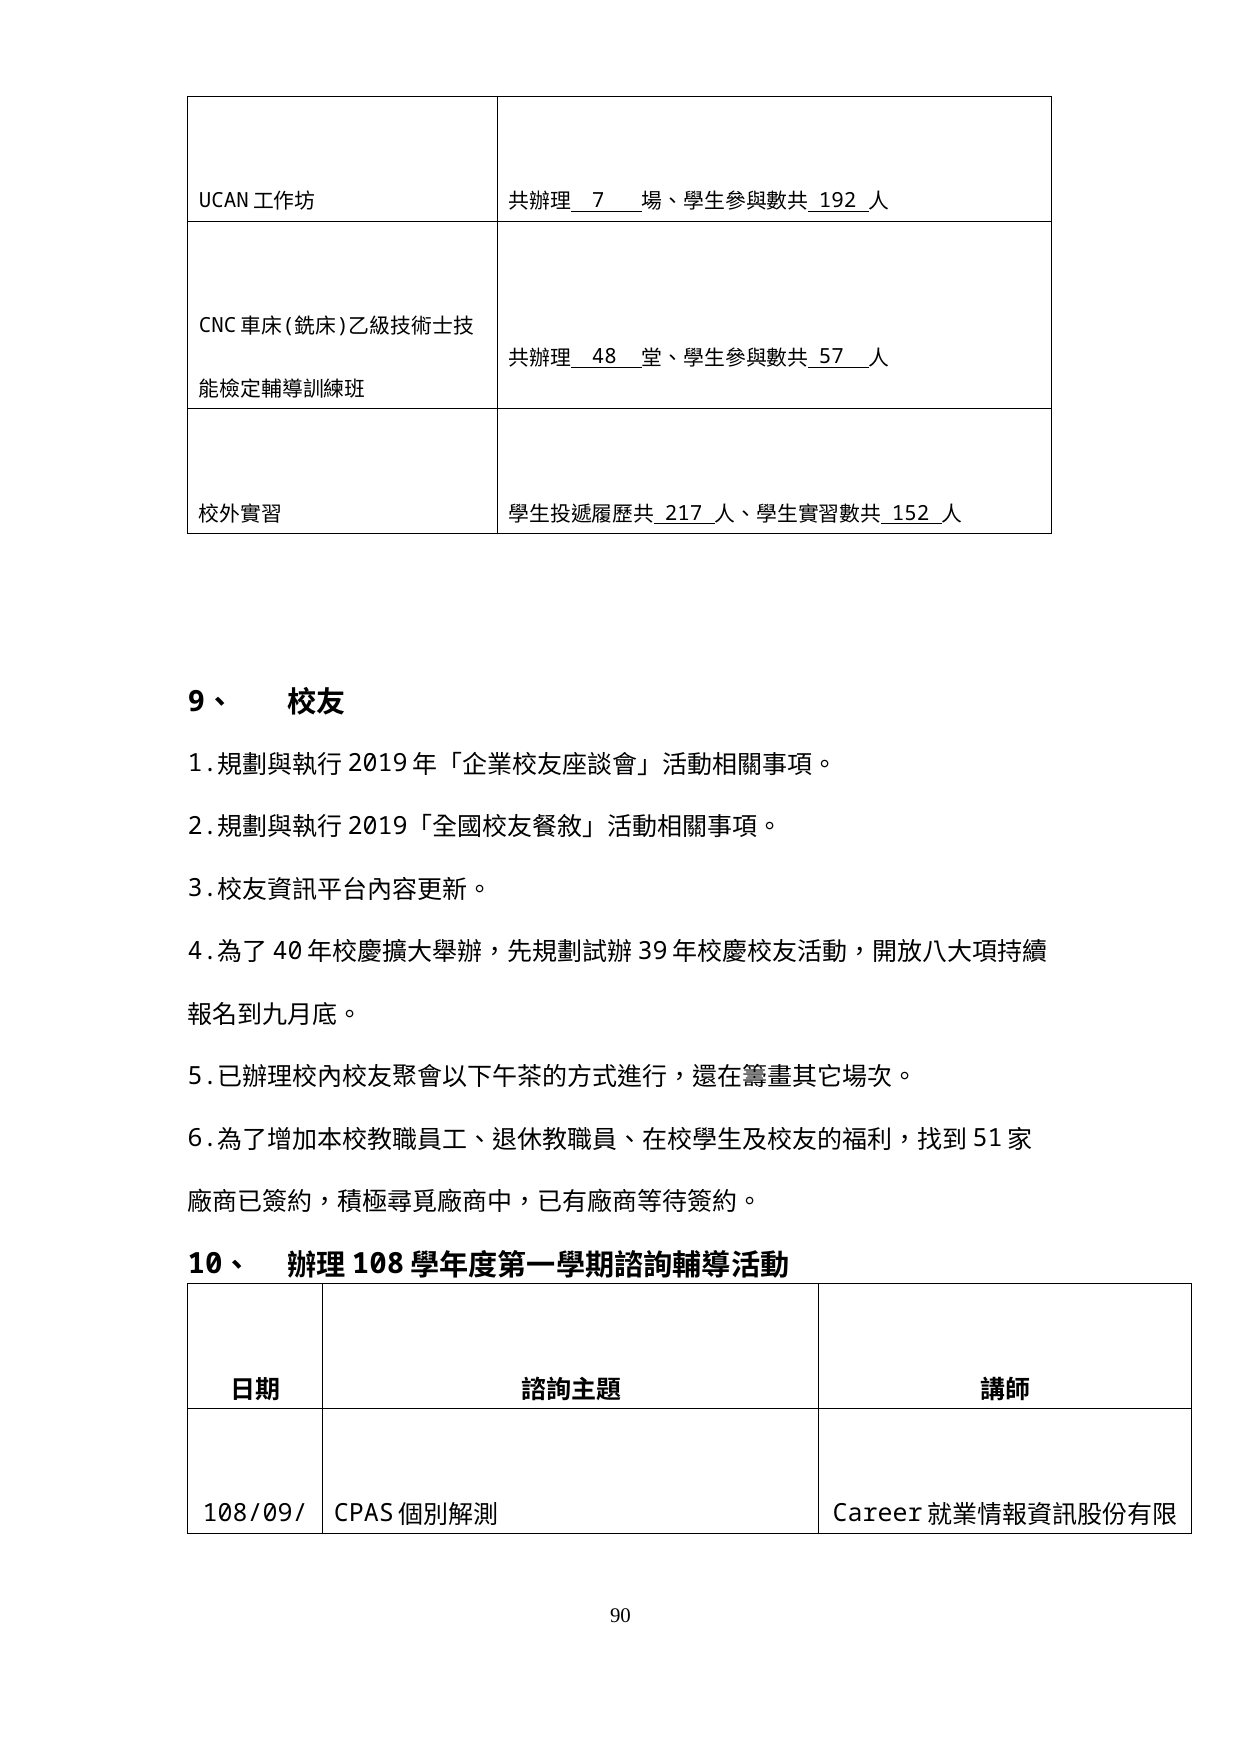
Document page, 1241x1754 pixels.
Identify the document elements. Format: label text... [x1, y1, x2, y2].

text 1.規劃與執行2019年「企業校友座談會」活動相關事項。 [187, 721, 1053, 783]
text 6.為了增加本校教職員工、退休教職員、在校學生及校友的福利，找到51家廠商已簽約，積極尋覓廠商中，已有廠商等待簽約。 [187, 1096, 1053, 1221]
text 2.規劃與執行2019「全國校友餐敘」活動相關事項。 [187, 783, 1053, 846]
table_cell 校外實習 [188, 409, 497, 533]
table_cell 108/09/ [188, 1409, 322, 1533]
text 5.已辦理校內校友聚會以下午茶的方式進行，還在籌畫其它場次。 [187, 1033, 1053, 1096]
table_header 日期 [188, 1284, 322, 1408]
list 校友 [187, 658, 1053, 721]
text 3.校友資訊平台內容更新。 [187, 846, 1053, 908]
table_cell CNC車床(銑床)乙級技術士技能檢定輔導訓練班 [188, 222, 497, 408]
table_cell Career就業情報資訊股份有限 [819, 1409, 1191, 1533]
table_cell UCAN工作坊 [188, 97, 497, 221]
table_cell 共辦理 7 場、學生參與數共 192 人 [498, 97, 1051, 221]
table_cell 學生投遞履歷共 217 人、學生實習數共 152 人 [498, 409, 1051, 533]
table_header 諮詢主題 [323, 1284, 818, 1408]
list 辦理108學年度第一學期諮詢輔導活動 [187, 1221, 1053, 1283]
table_header 講師 [819, 1284, 1191, 1408]
table_cell 共辦理 48 堂、學生參與數共 57 人 [498, 222, 1051, 408]
text 4.為了40年校慶擴大舉辦，先規劃試辦39年校慶校友活動，開放八大項持續報名到九月底。 [187, 908, 1053, 1033]
table_cell CPAS個別解測 [323, 1409, 818, 1533]
